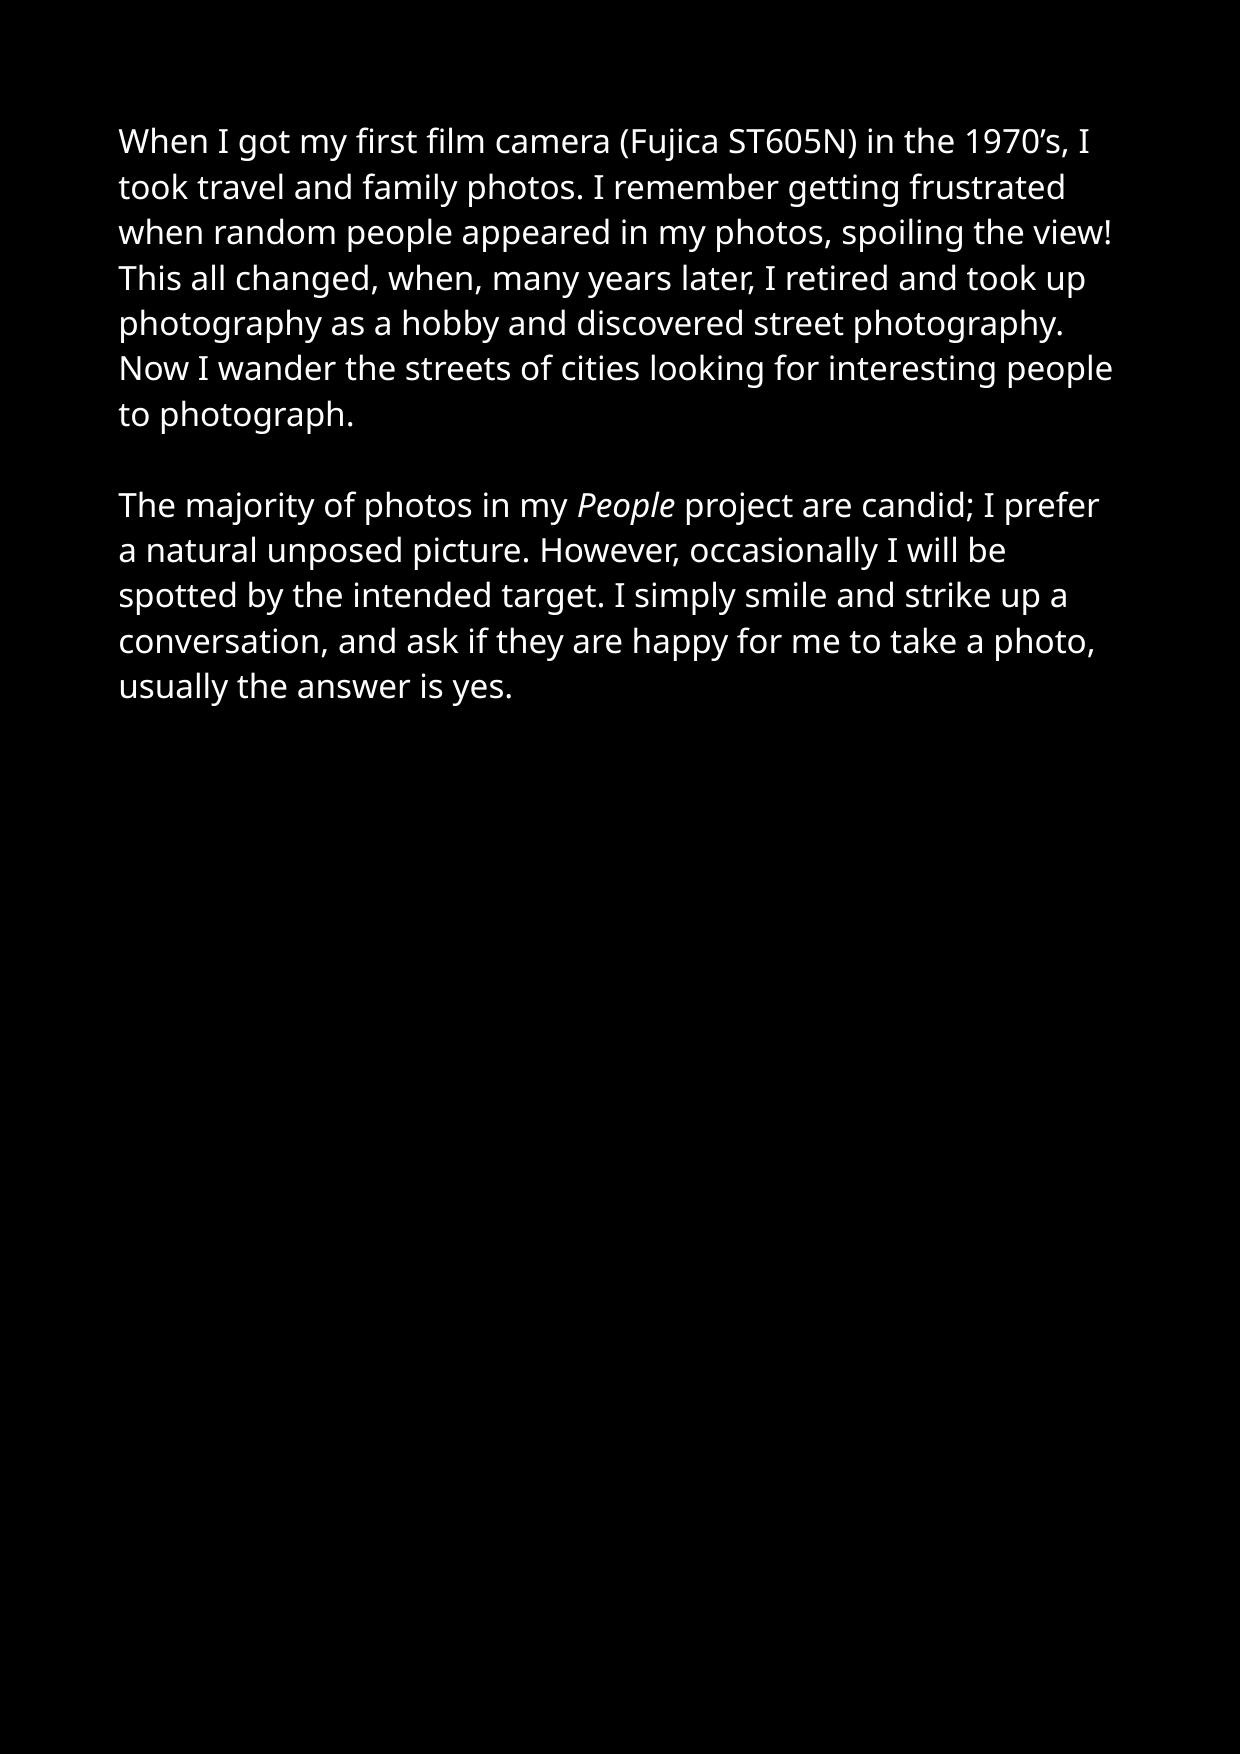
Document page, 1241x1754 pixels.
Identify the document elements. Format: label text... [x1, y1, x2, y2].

text The majority of photos in my People project are candid; I prefer a natural unposed picture. However, occasionally I will be spotted by the intended target. I simply smile and strike up a conversation, and ask if they are happy for me to take a photo, usually the answer is yes. [118, 481, 1122, 708]
text When I got my first film camera (Fujica ST605N) in the 1970’s, I took travel and family photos. I remember getting frustrated when random people appeared in my photos, spoiling the view! This all changed, when, many years later, I retired and took up photography as a hobby and discovered street photography. Now I wander the streets of cities looking for interesting people to photograph. [118, 118, 1122, 436]
